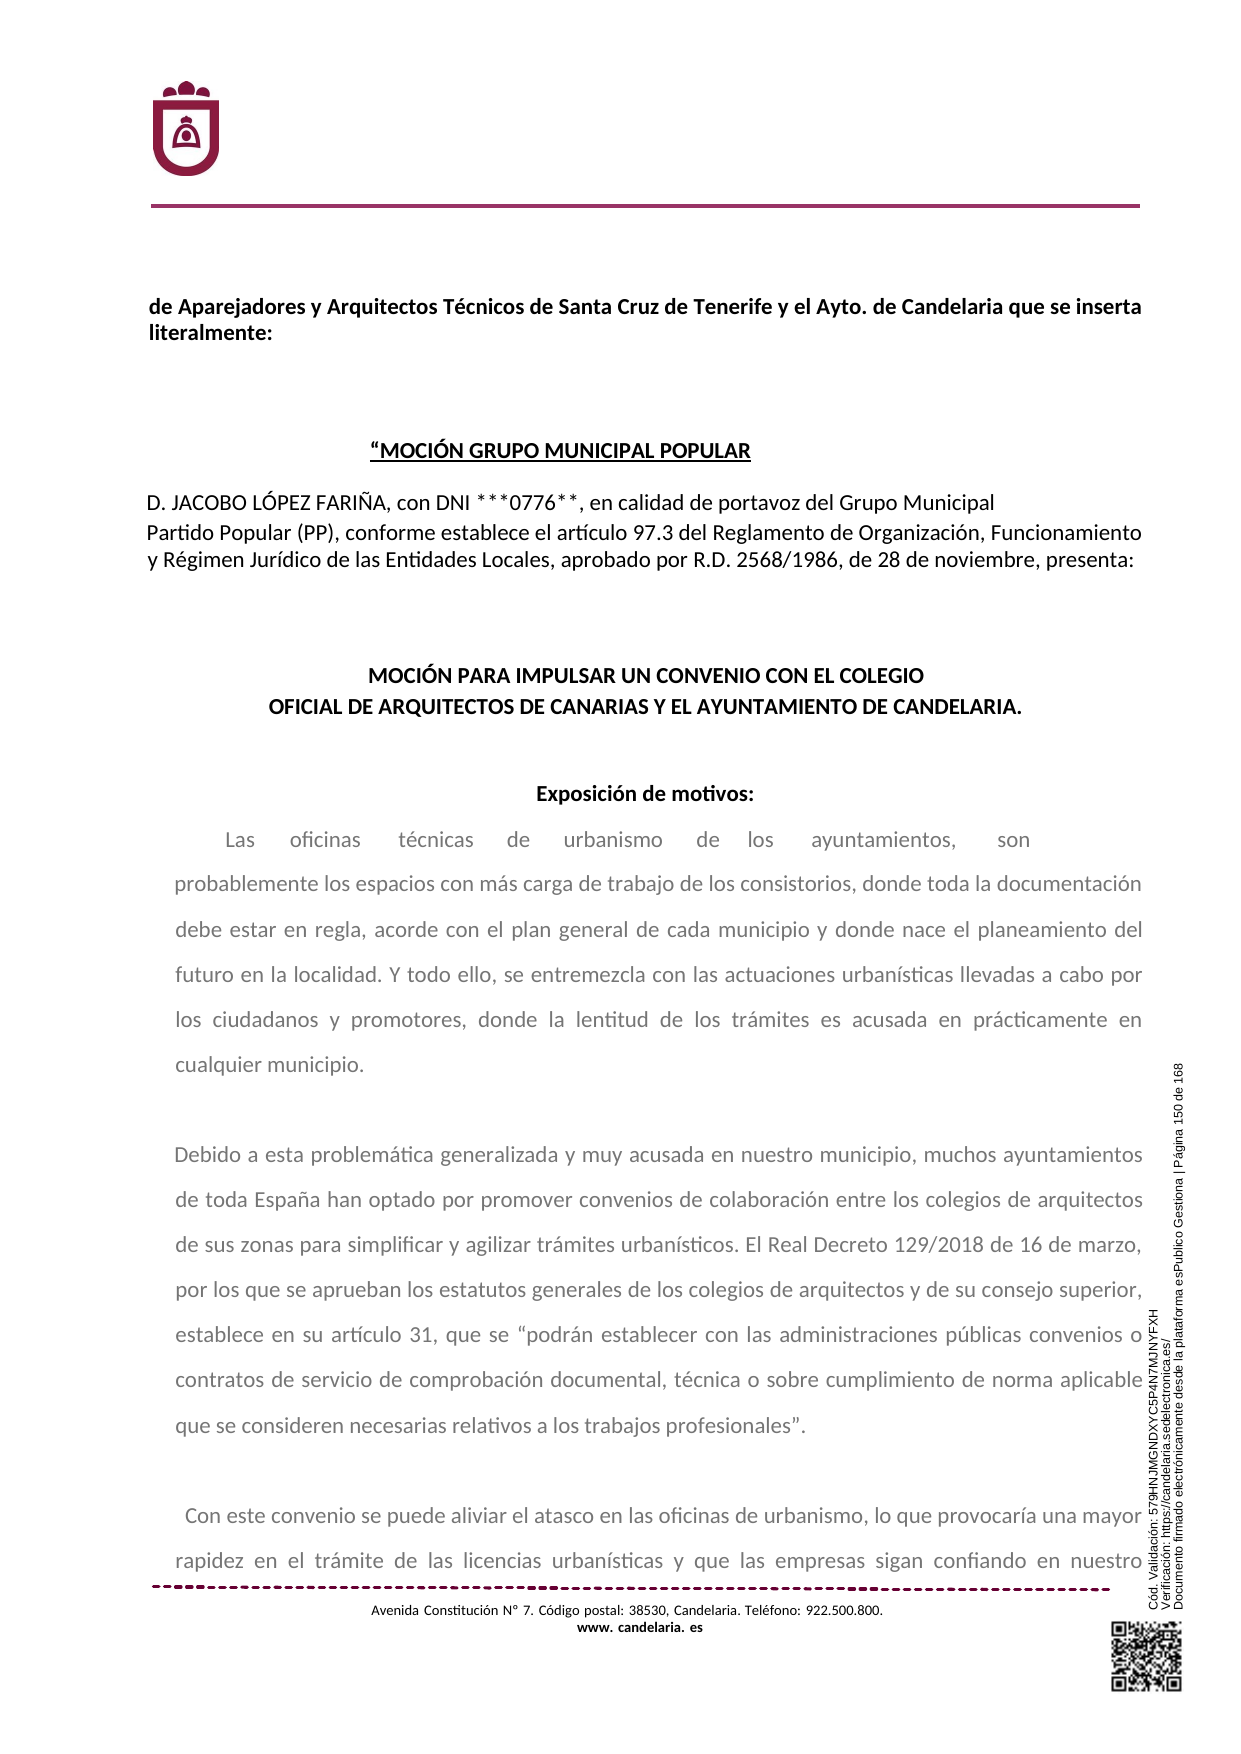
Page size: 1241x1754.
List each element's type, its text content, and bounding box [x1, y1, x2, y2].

text Debido a esta problemática generalizada y muy acusada en nuestro municipio, muchos ayuntamientos de toda España han optado por promover convenios de colaboración entre los colegios de arquitectos de sus zonas para simplificar y agilizar trámites urbanísticos. El Real Decreto 129/2018 de 16 de marzo, por los que se aprueban los estatutos generales de los colegios de arquitectos y de su consejo superior, establece en su artículo 31, que se “podrán establecer con las administraciones públicas convenios o contratos de servicio de comprobación documental, técnica o sobre cumplimiento de norma aplicable que se consideren necesarias relativos a los trabajos profesionales”. [174, 1140, 1144, 1439]
text Partido Popular (PP), conforme establece el artículo 97.3 del Reglamento de Organización, Funcionamiento y Régimen Jurídico de las Entidades Locales, aprobado por R.D. 2568/1986, de 28 de noviembre, presenta: [146, 518, 1144, 573]
subtitle MOCIÓN PARA IMPULSAR UN CONVENIO CON EL COLEGIO [177, 661, 1115, 689]
text “MOCIÓN GRUPO MUNICIPAL POPULAR [369, 436, 1144, 464]
text OFICIAL DE ARQUITECTOS DE CANARIAS Y EL AYUNTAMIENTO DE CANDELARIA. [176, 692, 1116, 720]
text de Aparejadores y Arquitectos Técnicos de Santa Cruz de Tenerife y el Ayto. de Candelaria que se inserta literalmente: [148, 293, 1144, 346]
text probablemente los espacios con más carga de trabajo de los consistorios, donde toda la documentación debe estar en regla, acorde con el plan general de cada municipio y donde nace el planeamiento del futuro en la localidad. Y todo ello, se entremezcla con las actuaciones urbanísticas llevadas a cabo por los ciudadanos y promotores, donde la lentitud de los trámites es acusada en prácticamente en cualquier municipio. [174, 869, 1144, 1078]
text Las oficinas técnicas de urbanismo de los ayuntamientos, son [110, 825, 1144, 853]
text D. JACOBO LÓPEZ FARIÑA, con DNI ***0776**, en calidad de portavoz del Grupo Municipal [146, 489, 1144, 516]
text Exposición de motivos: [176, 779, 1115, 807]
text Con este convenio se puede aliviar el atasco en las oficinas de urbanismo, lo que provocaría una mayor rapidez en el trámite de las licencias urbanísticas y que las empresas sigan confiando en nuestro [174, 1501, 1144, 1574]
